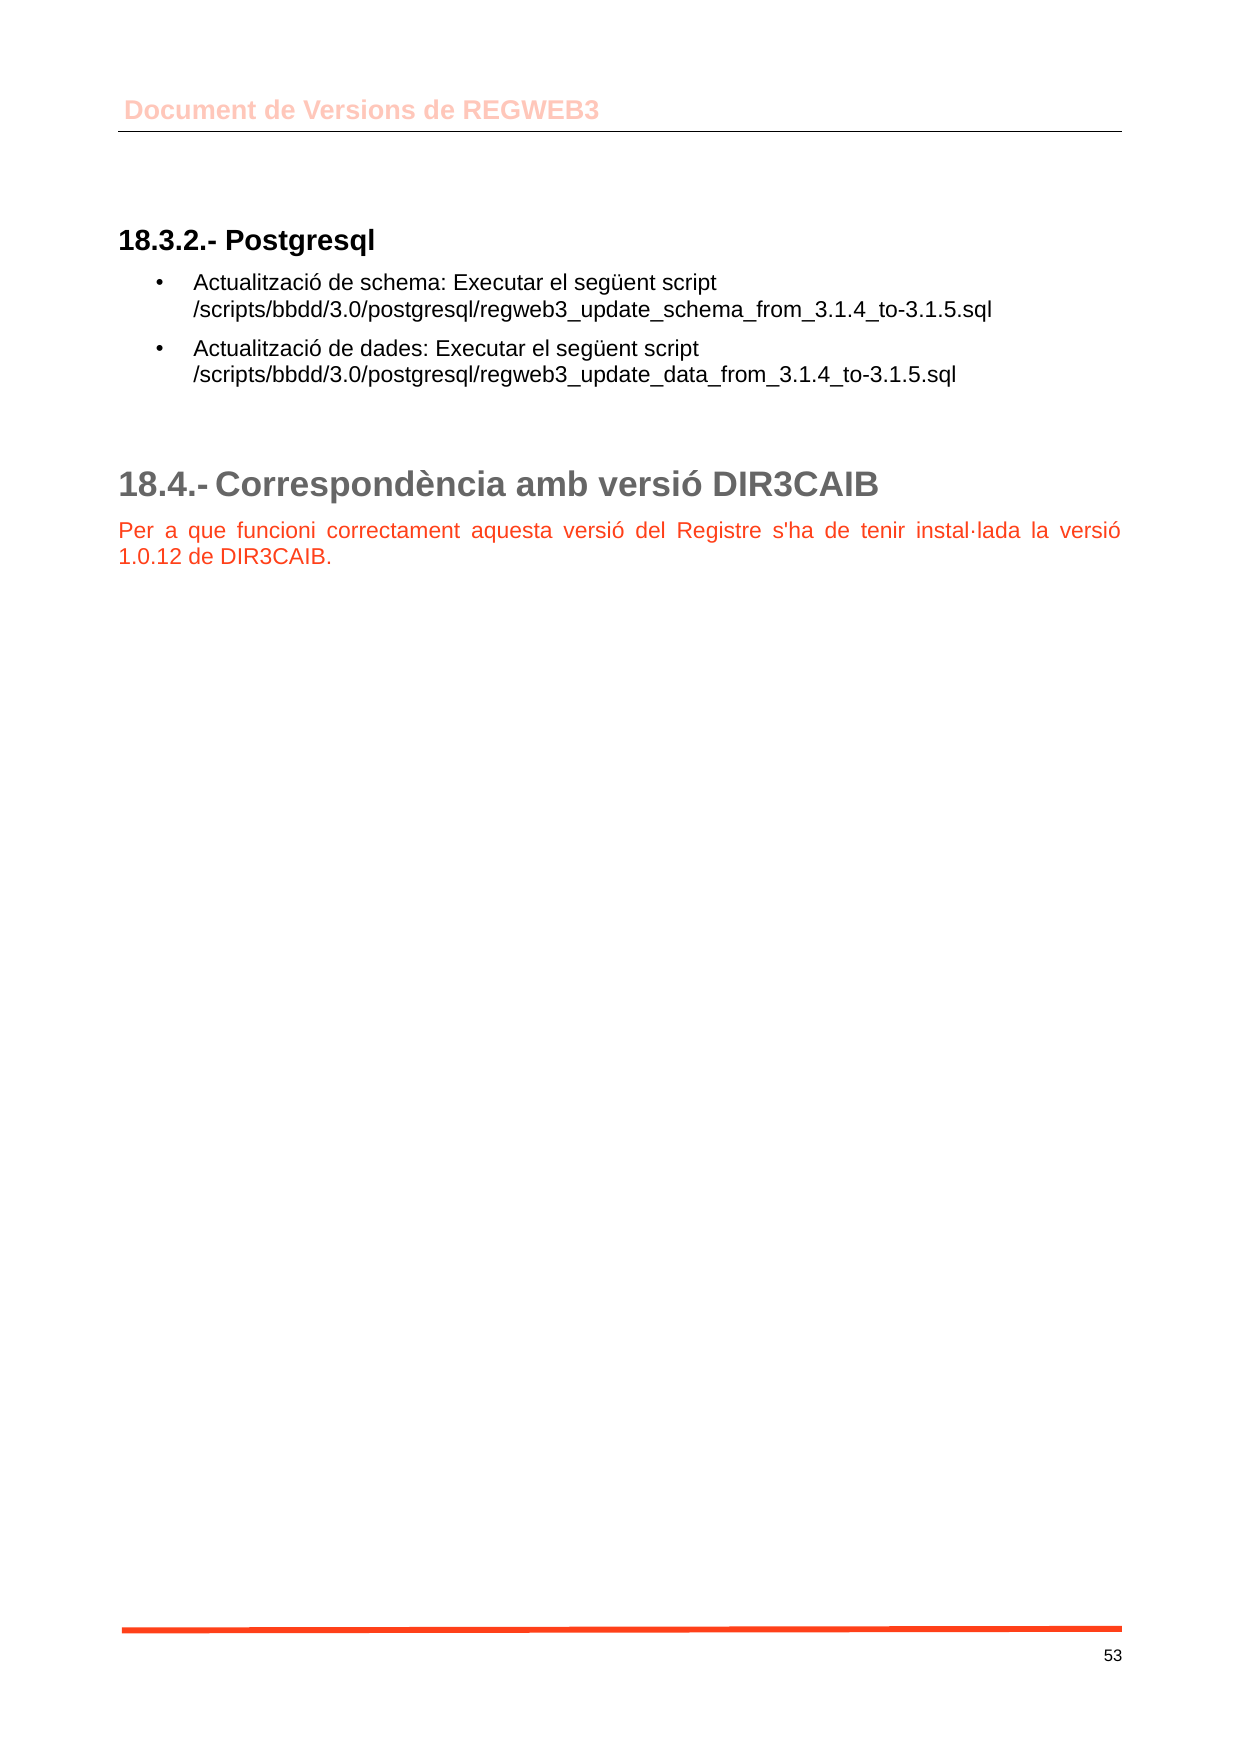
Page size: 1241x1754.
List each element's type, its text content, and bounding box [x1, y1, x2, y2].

text Per a que funcioni correctament aquesta versió del Registre s'ha de tenir instal·lada la versió 1.0.12 de DIR3CAIB. [118, 517, 1122, 569]
subtitle Correspondència amb versió DIR3CAIB [118, 464, 1122, 504]
subtitle Postgresql [118, 223, 1122, 257]
list Actualització de dades: Executar el següent script /scripts/bbdd/3.0/postgresql/regweb3_update_data_from_3.1.4_to-3.1.5.sql [156, 334, 1122, 387]
list Actualització de schema: Executar el següent script /scripts/bbdd/3.0/postgresql/regweb3_update_schema_from_3.1.4_to-3.1.5.sql [156, 269, 1122, 322]
